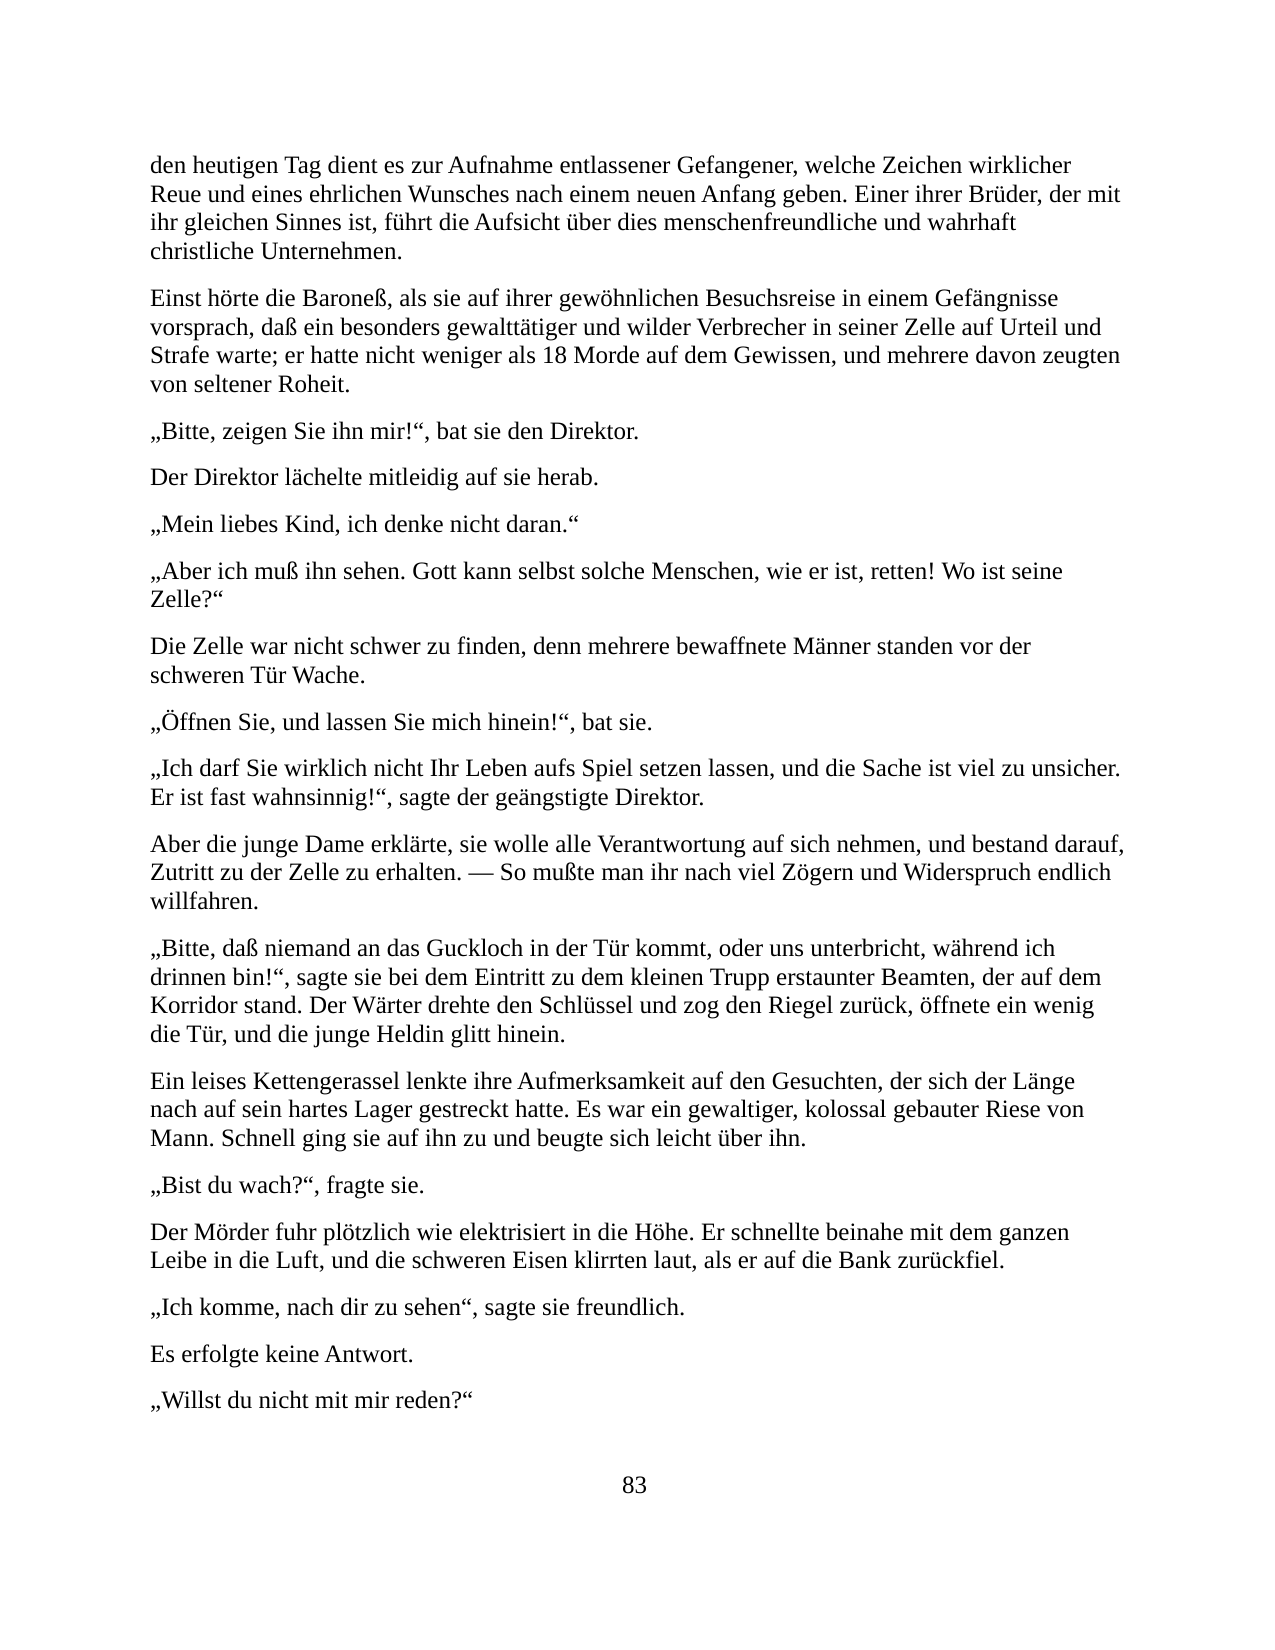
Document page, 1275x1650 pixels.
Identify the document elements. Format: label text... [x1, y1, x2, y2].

text Aber die junge Dame erklärte, sie wolle alle Verantwortung auf sich nehmen, und bestand darauf, Zutritt zu der Zelle zu erhalten. — So mußte man ihr nach viel Zögern und Widerspruch endlich willfahren. [150, 829, 1125, 915]
text „Ich komme, nach dir zu sehen“, sagte sie freundlich. [150, 1292, 1125, 1321]
text Ein leises Kettengerassel lenkte ihre Aufmerksamkeit auf den Gesuchten, der sich der Länge nach auf sein hartes Lager gestreckt hatte. Es war ein gewaltiger, kolossal gebauter Riese von Mann. Schnell ging sie auf ihn zu und beugte sich leicht über ihn. [150, 1066, 1125, 1152]
text „Ich darf Sie wirklich nicht Ihr Leben aufs Spiel setzen lassen, und die Sache ist viel zu unsicher. Er ist fast wahnsinnig!“, sagte der geängstigte Direktor. [150, 753, 1125, 811]
text Der Direktor lächelte mitleidig auf sie herab. [150, 462, 1125, 491]
text Einst hörte die Baroneß, als sie auf ihrer gewöhnlichen Besuchsreise in einem Gefängnisse vorsprach, daß ein besonders gewalttätiger und wilder Verbrecher in seiner Zelle auf Urteil und Strafe warte; er hatte nicht weniger als 18 Morde auf dem Gewissen, und mehrere davon zeugten von seltener Roheit. [150, 283, 1125, 398]
text „Öffnen Sie, und lassen Sie mich hinein!“, bat sie. [150, 707, 1125, 735]
text „Aber ich muß ihn sehen. Gott kann selbst solche Menschen, wie er ist, retten! Wo ist seine Zelle?“ [150, 556, 1125, 613]
text „Bitte, zeigen Sie ihn mir!“, bat sie den Direktor. [150, 416, 1125, 444]
text den heutigen Tag dient es zur Aufnahme entlassener Gefangener, welche Zeichen wirklicher Reue und eines ehrlichen Wunsches nach einem neuen Anfang geben. Einer ihrer Brüder, der mit ihr gleichen Sinnes ist, führt die Aufsicht über dies menschenfreundliche und wahrhaft christliche Unternehmen. [150, 150, 1125, 265]
text „Willst du nicht mit mir reden?“ [150, 1385, 1125, 1414]
text „Mein liebes Kind, ich denke nicht daran.“ [150, 509, 1125, 538]
text Der Mörder fuhr plötzlich wie elektrisiert in die Höhe. Er schnellte beinahe mit dem ganzen Leibe in die Luft, und die schweren Eisen klirrten laut, als er auf die Bank zurückfiel. [150, 1217, 1125, 1274]
text Die Zelle war nicht schwer zu finden, denn mehrere bewaffnete Männer standen vor der schweren Tür Wache. [150, 631, 1125, 689]
text „Bitte, daß niemand an das Guckloch in der Tür kommt, oder uns unterbricht, während ich drinnen bin!“, sagte sie bei dem Eintritt zu dem kleinen Trupp erstaunter Beamten, der auf dem Korridor stand. Der Wärter drehte den Schlüssel und zog den Riegel zurück, öffnete ein wenig die Tür, und die junge Heldin glitt hinein. [150, 933, 1125, 1048]
text Es erfolgte keine Antwort. [150, 1339, 1125, 1367]
text „Bist du wach?“, fragte sie. [150, 1170, 1125, 1199]
